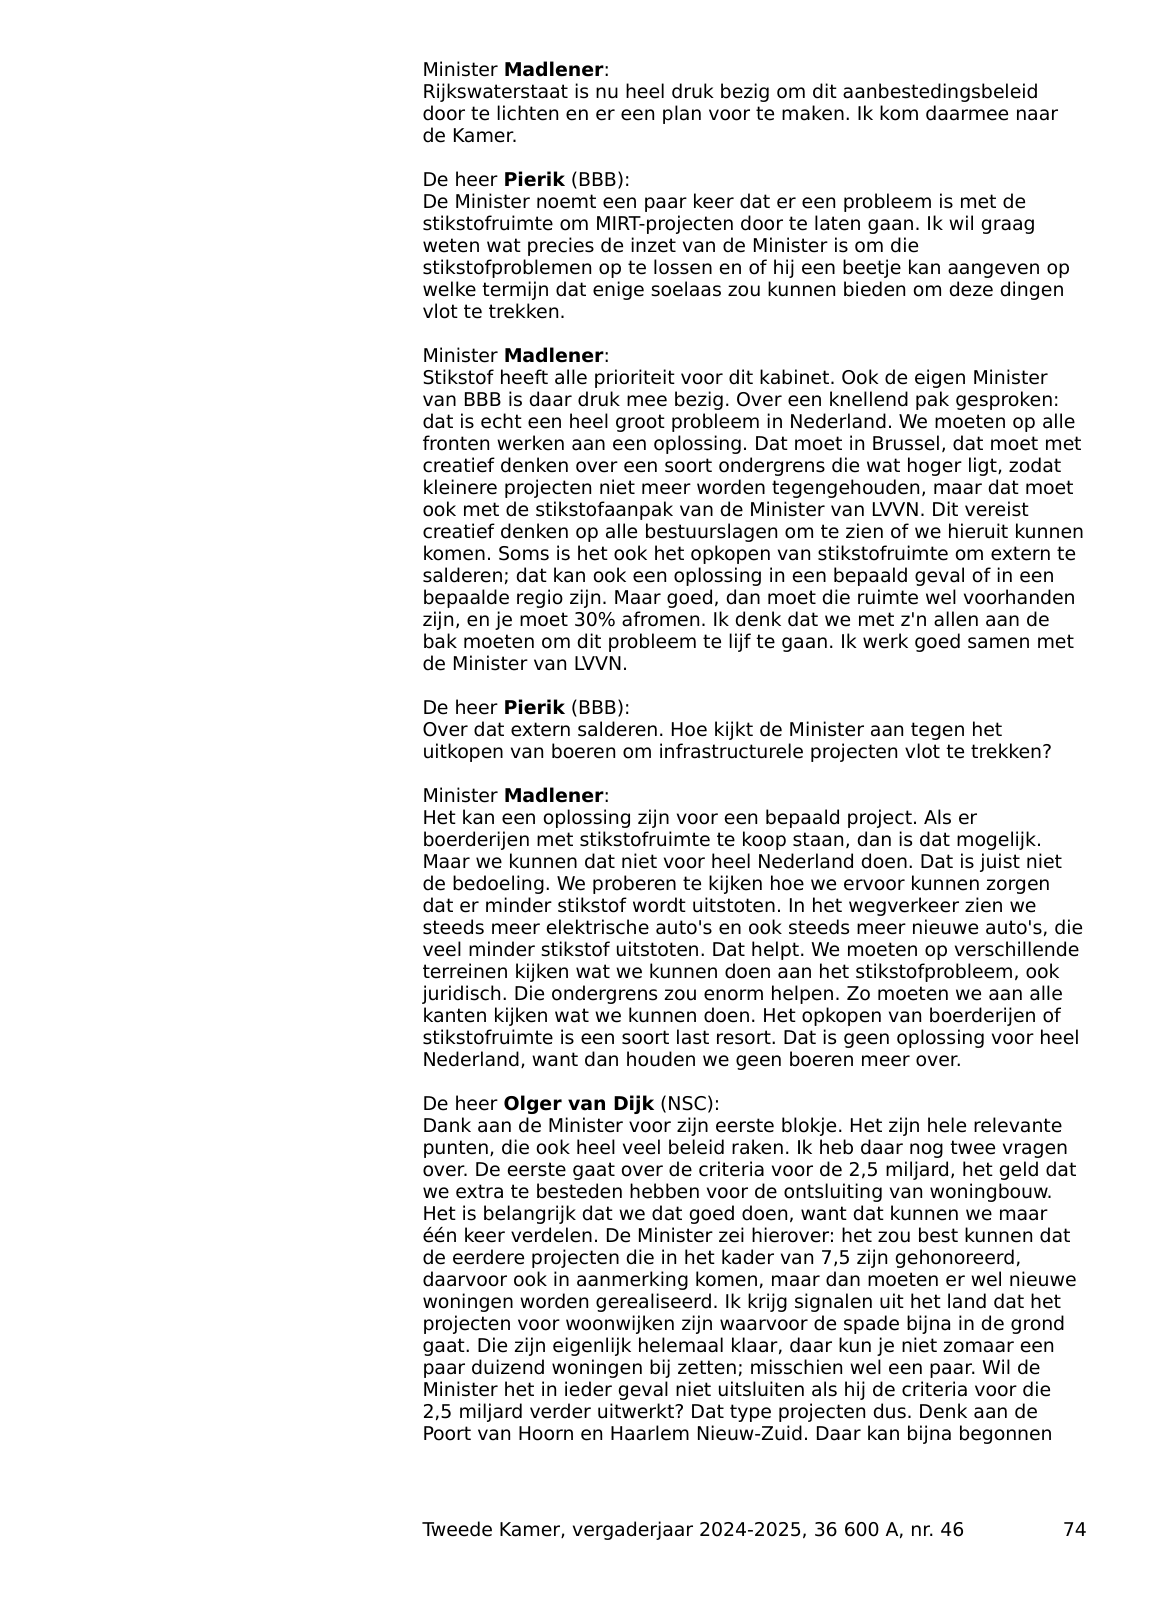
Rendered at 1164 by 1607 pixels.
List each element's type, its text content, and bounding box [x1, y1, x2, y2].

text Minister Madlener: [422, 785, 1087, 807]
text Rijkswaterstaat is nu heel druk bezig om dit aanbestedingsbeleid door te lichten en er een plan voor te maken. Ik kom daarmee naar de Kamer. [422, 81, 1087, 147]
text Het kan een oplossing zijn voor een bepaald project. Als er boerderijen met stikstofruimte te koop staan, dan is dat mogelijk. Maar we kunnen dat niet voor heel Nederland doen. Dat is juist niet de bedoeling. We proberen te kijken hoe we ervoor kunnen zorgen dat er minder stikstof wordt uitstoten. In het wegverkeer zien we steeds meer elektrische auto's en ook steeds meer nieuwe auto's, die veel minder stikstof uitstoten. Dat helpt. We moeten op verschillende terreinen kijken wat we kunnen doen aan het stikstofprobleem, ook juridisch. Die ondergrens zou enorm helpen. Zo moeten we aan alle kanten kijken wat we kunnen doen. Het opkopen van boerderijen of stikstofruimte is een soort last resort. Dat is geen oplossing voor heel Nederland, want dan houden we geen boeren meer over. [422, 807, 1087, 1071]
text De Minister noemt een paar keer dat er een probleem is met de stikstofruimte om MIRT-projecten door te laten gaan. Ik wil graag weten wat precies de inzet van de Minister is om die stikstofproblemen op te lossen en of hij een beetje kan aangeven op welke termijn dat enige soelaas zou kunnen bieden om deze dingen vlot te trekken. [422, 191, 1087, 323]
text Dank aan de Minister voor zijn eerste blokje. Het zijn hele relevante punten, die ook heel veel beleid raken. Ik heb daar nog twee vragen over. De eerste gaat over de criteria voor de 2,5 miljard, het geld dat we extra te besteden hebben voor de ontsluiting van woningbouw. Het is belangrijk dat we dat goed doen, want dat kunnen we maar één keer verdelen. De Minister zei hierover: het zou best kunnen dat de eerdere projecten die in het kader van 7,5 zijn gehonoreerd, daarvoor ook in aanmerking komen, maar dan moeten er wel nieuwe woningen worden gerealiseerd. Ik krijg signalen uit het land dat het projecten voor woonwijken zijn waarvoor de spade bijna in de grond gaat. Die zijn eigenlijk helemaal klaar, daar kun je niet zomaar een paar duizend woningen bij zetten; misschien wel een paar. Wil de Minister het in ieder geval niet uitsluiten als hij de criteria voor die 2,5 miljard verder uitwerkt? Dat type projecten dus. Denk aan de Poort van Hoorn en Haarlem Nieuw-Zuid. Daar kan bijna begonnen [422, 1115, 1087, 1445]
text Over dat extern salderen. Hoe kijkt de Minister aan tegen het uitkopen van boeren om infrastructurele projecten vlot te trekken? [422, 719, 1087, 763]
text De heer Pierik (BBB): [422, 697, 1087, 719]
text Minister Madlener: [422, 59, 1087, 81]
text De heer Olger van Dijk (NSC): [422, 1093, 1087, 1115]
text De heer Pierik (BBB): [422, 169, 1087, 191]
text Minister Madlener: [422, 345, 1087, 367]
text Stikstof heeft alle prioriteit voor dit kabinet. Ook de eigen Minister van BBB is daar druk mee bezig. Over een knellend pak gesproken: dat is echt een heel groot probleem in Nederland. We moeten op alle fronten werken aan een oplossing. Dat moet in Brussel, dat moet met creatief denken over een soort ondergrens die wat hoger ligt, zodat kleinere projecten niet meer worden tegengehouden, maar dat moet ook met de stikstofaanpak van de Minister van LVVN. Dit vereist creatief denken op alle bestuurslagen om te zien of we hieruit kunnen komen. Soms is het ook het opkopen van stikstofruimte om extern te salderen; dat kan ook een oplossing in een bepaald geval of in een bepaalde regio zijn. Maar goed, dan moet die ruimte wel voorhanden zijn, en je moet 30% afromen. Ik denk dat we met z'n allen aan de bak moeten om dit probleem te lijf te gaan. Ik werk goed samen met de Minister van LVVN. [422, 367, 1087, 675]
